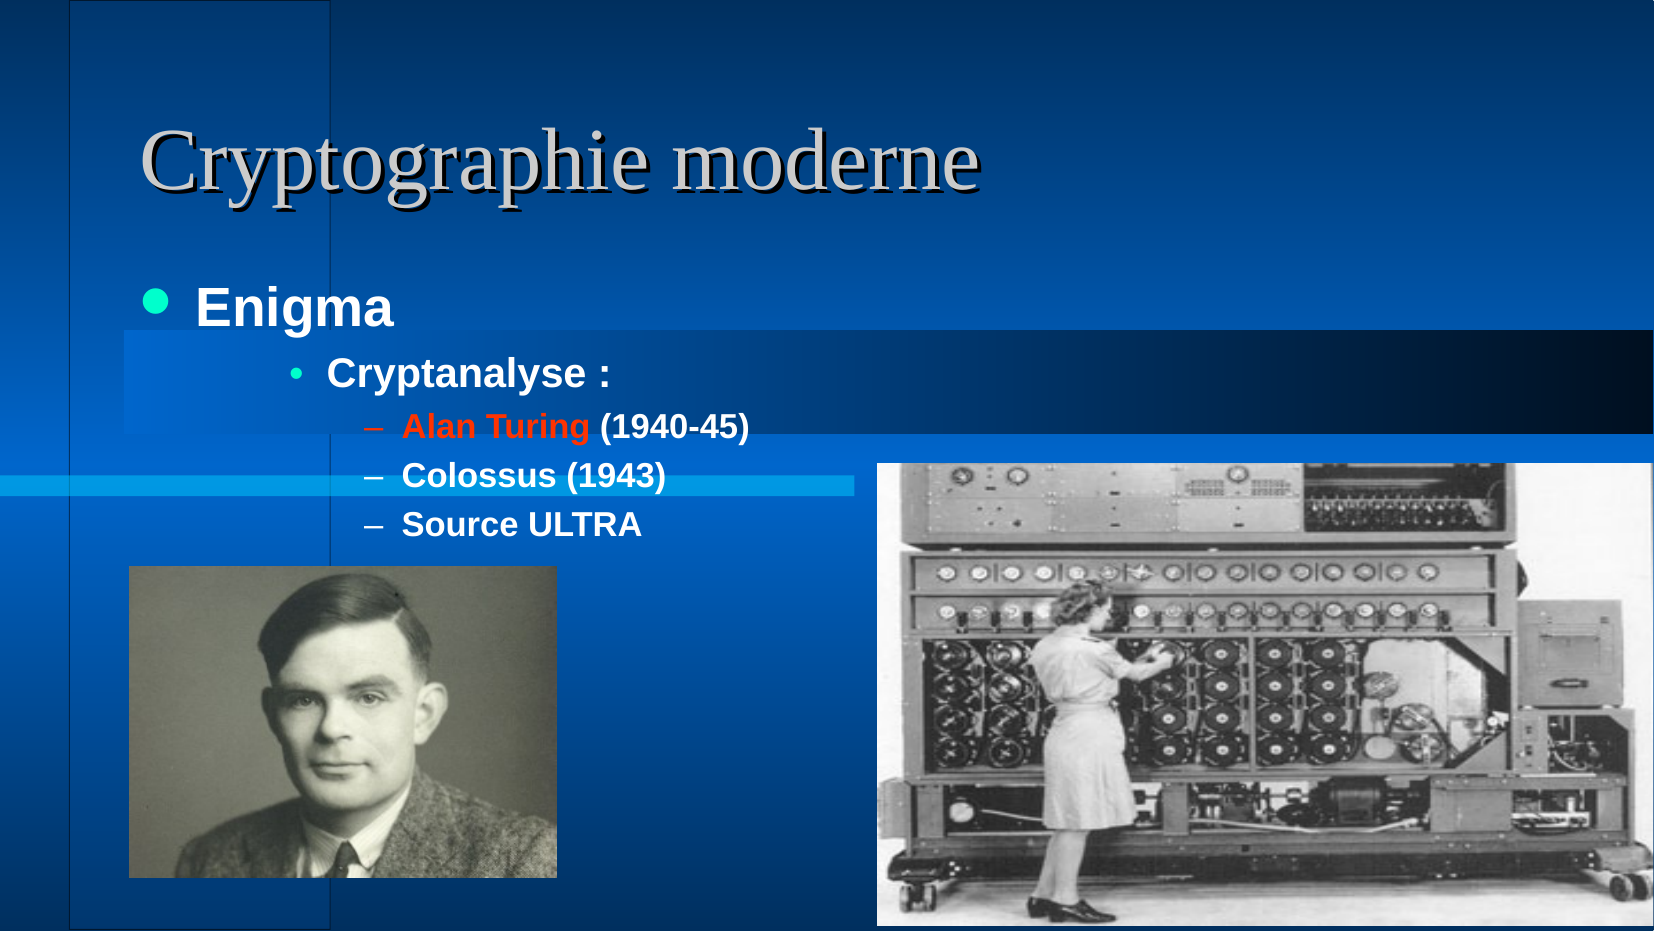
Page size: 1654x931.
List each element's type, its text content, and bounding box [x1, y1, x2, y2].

title Cryptographie moderne [124, 82, 1530, 238]
picture [877, 463, 1654, 926]
list Enigma Cryptanalyse : Alan Turing (1940-45) Colossus (1943) Source ULTRA [124, 268, 1530, 827]
picture [129, 566, 557, 878]
